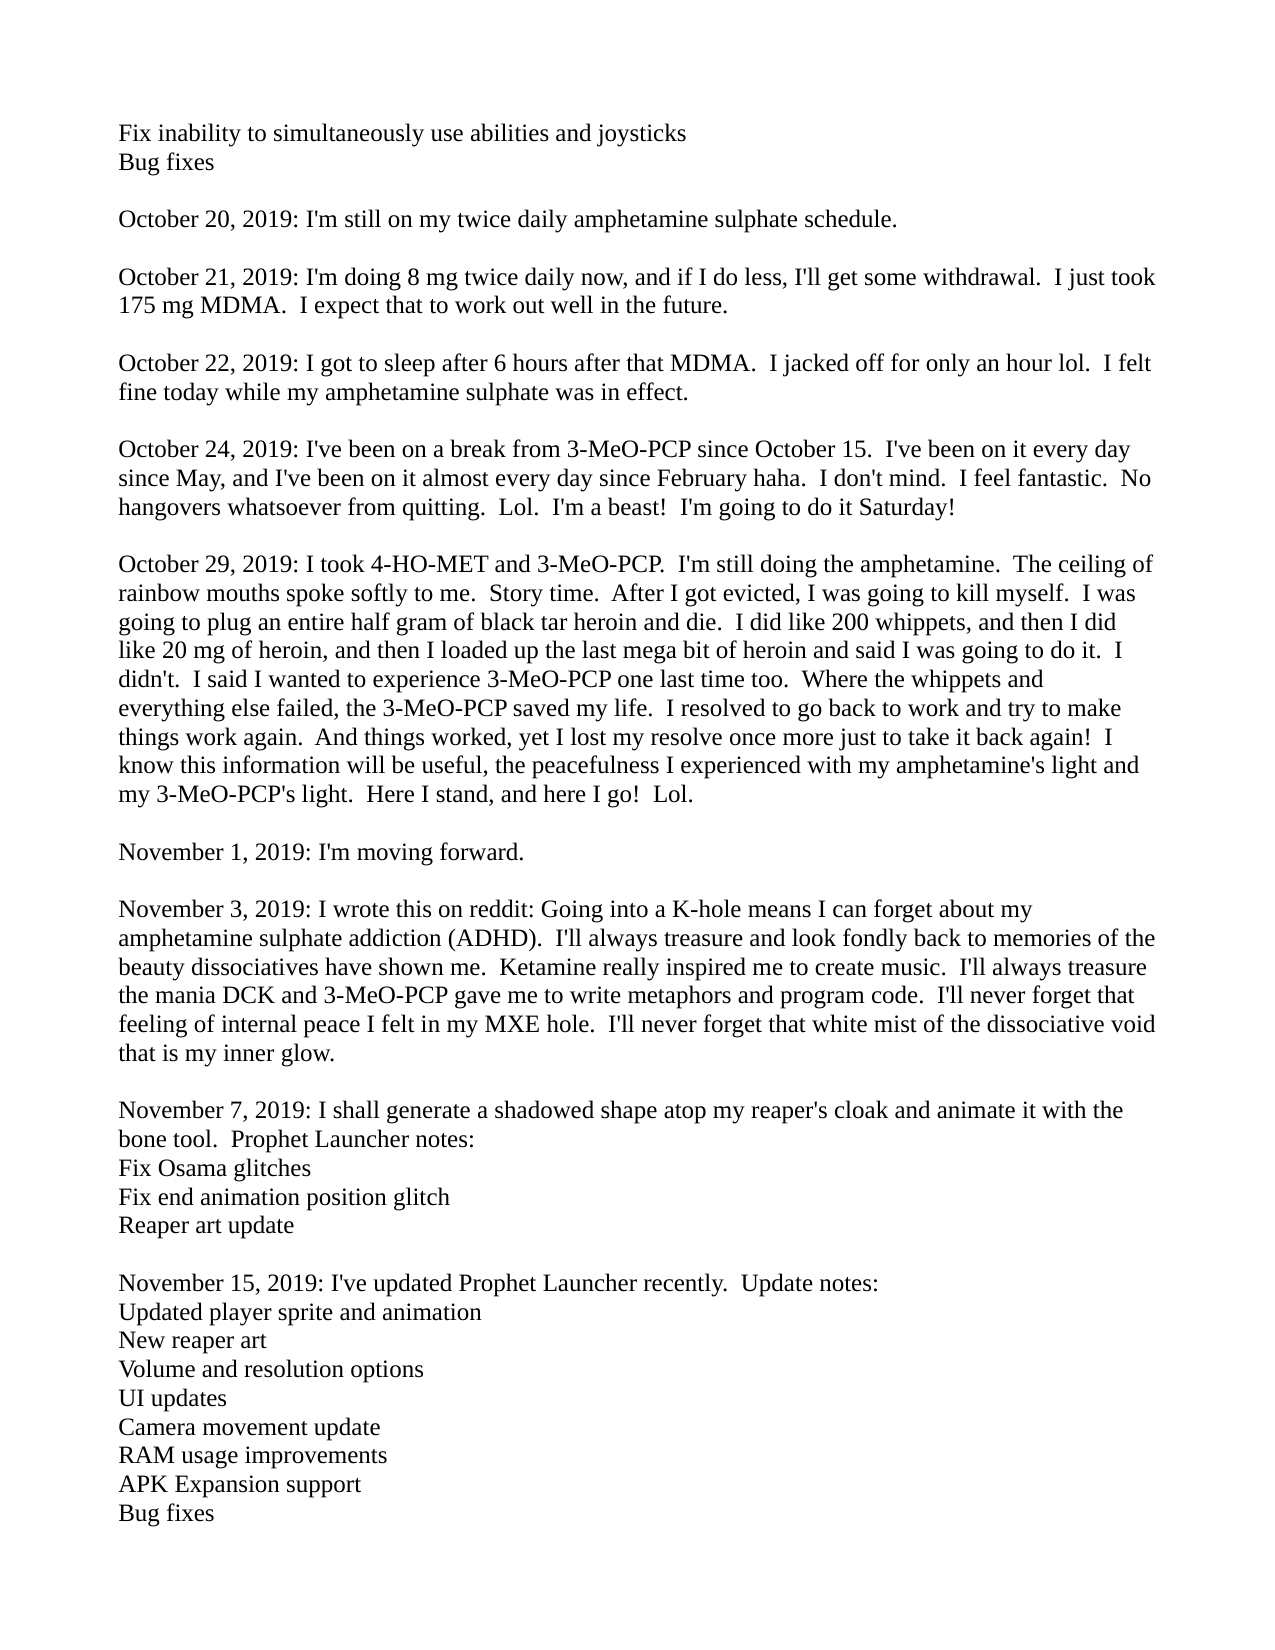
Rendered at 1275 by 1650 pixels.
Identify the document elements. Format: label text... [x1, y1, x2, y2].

text RAM usage improvements [118, 1441, 1157, 1469]
text Fix end animation position glitch [118, 1182, 1157, 1211]
text New reaper art [118, 1326, 1157, 1354]
text October 21, 2019: I'm doing 8 mg twice daily now, and if I do less, I'll get some withdrawal. I just took 175 mg MDMA. I expect that to work out well in the future. [118, 262, 1157, 319]
text November 7, 2019: I shall generate a shadowed shape atop my reaper's cloak and animate it with the bone tool. Prophet Launcher notes: [118, 1096, 1157, 1153]
text Camera movement update [118, 1412, 1157, 1441]
text October 24, 2019: I've been on a break from 3-MeO-PCP since October 15. I've been on it every day since May, and I've been on it almost every day since February haha. I don't mind. I feel fantastic. No hangovers whatsoever from quitting. Lol. I'm a beast! I'm going to do it Saturday! [118, 434, 1157, 521]
text November 3, 2019: I wrote this on reddit: Going into a K-hole means I can forget about my amphetamine sulphate addiction (ADHD). I'll always treasure and look fondly back to memories of the beauty dissociatives have shown me. Ketamine really inspired me to create music. I'll always treasure the mania DCK and 3-MeO-PCP gave me to write metaphors and program code. I'll never forget that feeling of internal peace I felt in my MXE hole. I'll never forget that white mist of the dissociative void that is my inner glow. [118, 894, 1157, 1067]
text November 15, 2019: I've updated Prophet Launcher recently. Update notes: [118, 1268, 1157, 1297]
text Updated player sprite and animation [118, 1297, 1157, 1326]
text Bug fixes [118, 147, 1157, 176]
text APK Expansion support [118, 1469, 1157, 1498]
text November 1, 2019: I'm moving forward. [118, 837, 1157, 866]
text October 29, 2019: I took 4-HO-MET and 3-MeO-PCP. I'm still doing the amphetamine. The ceiling of rainbow mouths spoke softly to me. Story time. After I got evicted, I was going to kill myself. I was going to plug an entire half gram of black tar heroin and die. I did like 200 whippets, and then I did like 20 mg of heroin, and then I loaded up the last mega bit of heroin and said I was going to do it. I didn't. I said I wanted to experience 3-MeO-PCP one last time too. Where the whippets and everything else failed, the 3-MeO-PCP saved my life. I resolved to go back to work and try to make things work again. And things worked, yet I lost my resolve once more just to take it back again! I know this information will be useful, the peacefulness I experienced with my amphetamine's light and my 3-MeO-PCP's light. Here I stand, and here I go! Lol. [118, 549, 1157, 808]
text Volume and resolution options [118, 1354, 1157, 1383]
text Reaper art update [118, 1211, 1157, 1239]
text UI updates [118, 1383, 1157, 1412]
text Bug fixes [118, 1498, 1157, 1527]
text October 20, 2019: I'm still on my twice daily amphetamine sulphate schedule. [118, 204, 1157, 233]
text October 22, 2019: I got to sleep after 6 hours after that MDMA. I jacked off for only an hour lol. I felt fine today while my amphetamine sulphate was in effect. [118, 348, 1157, 406]
text Fix Osama glitches [118, 1153, 1157, 1182]
text Fix inability to simultaneously use abilities and joysticks [118, 118, 1157, 147]
